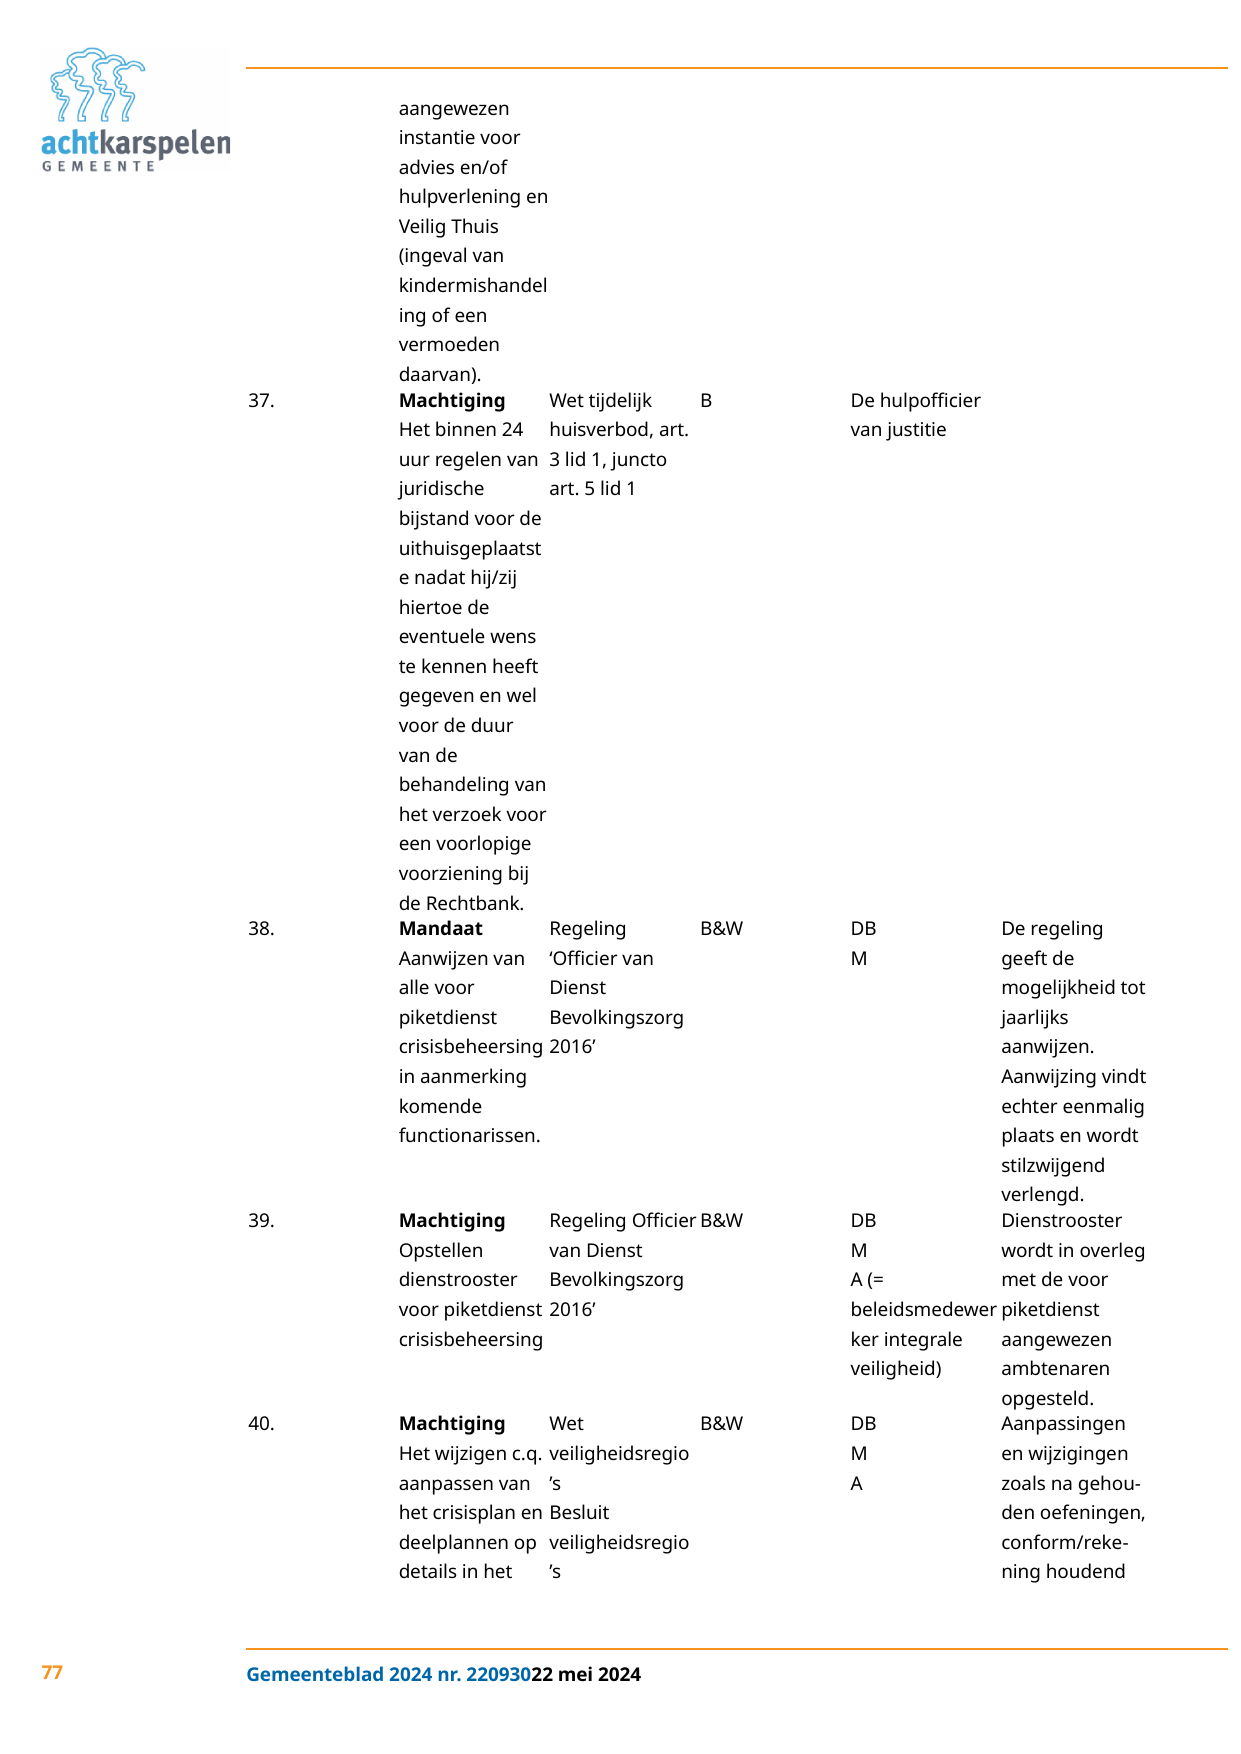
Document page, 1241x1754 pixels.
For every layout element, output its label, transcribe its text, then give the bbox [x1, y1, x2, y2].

table_cell Regeling ‘Officier van Dienst Bevolkingszorg 2016’ [549, 915, 700, 1207]
table_cell B&W [700, 915, 850, 1207]
table_cell Machtiging Opstellen dienstrooster voor piketdienst crisisbeheersing [399, 1208, 549, 1411]
table_cell Machtiging Het binnen 24 uur regelen van juridische bijstand voor de uithuisgeplaatste nadat hij/zij hiertoe de eventuele wens te kennen heeft gegeven en wel voor de duur van de behandeling van het verzoek voor een voorlopige voorziening bij de Rechtbank. [399, 387, 549, 915]
table_cell B&W [700, 1411, 850, 1584]
table_cell 38. [248, 915, 398, 1207]
table_cell aangewezen instantie voor advies en/of hulpverlening en Veilig Thuis (ingeval van kindermishandeling of een vermoeden daarvan). [399, 95, 549, 387]
table_cell Wet veiligheidsregio ’s Besluit veiligheidsregio ’s [549, 1411, 700, 1584]
table_cell 39. [248, 1208, 398, 1411]
table_cell Wet tijdelijk huisverbod, art. 3 lid 1, juncto art. 5 lid 1 [549, 387, 700, 915]
table_cell DB M A [850, 1411, 1001, 1584]
table_cell [248, 95, 398, 387]
table_cell Machtiging Het wijzigen c.q. aanpassen van het crisisplan en deelplannen op details in het [399, 1411, 549, 1584]
table_cell DB M A (= beleidsmedewerker integrale veiligheid) [850, 1208, 1001, 1411]
table_cell [1001, 387, 1152, 915]
table_cell 37. [248, 387, 398, 915]
table_cell [1001, 95, 1152, 387]
table_cell [549, 95, 700, 387]
table_cell DB M [850, 915, 1001, 1207]
table_cell [850, 95, 1001, 387]
table_cell Mandaat Aanwijzen van alle voor piketdienst crisisbeheersing in aanmerking komende functionarissen. [399, 915, 549, 1207]
table_cell [700, 95, 850, 387]
picture [41, 47, 231, 172]
table_cell Aanpassingen en wijzi­gin­gen zoals na gehou­den oefenin­gen, conform/reke­ning hou­dend [1001, 1411, 1152, 1584]
table_cell Regeling Officier van Dienst Bevolkingszorg 2016’ [549, 1208, 700, 1411]
table_cell 40. [248, 1411, 398, 1584]
table_cell B&W [700, 1208, 850, 1411]
table_cell B [700, 387, 850, 915]
table_cell Dienstrooster wordt in overleg met de voor piketdienst aangewezen ambtenaren opgesteld. [1001, 1208, 1152, 1411]
table_cell De regeling geeft de mogelijkheid tot jaarlijks aanwijzen. Aanwijzing vindt echter eenmalig plaats en wordt stilzwijgend verlengd. [1001, 915, 1152, 1207]
table_cell De hulpofficier van justitie [850, 387, 1001, 915]
